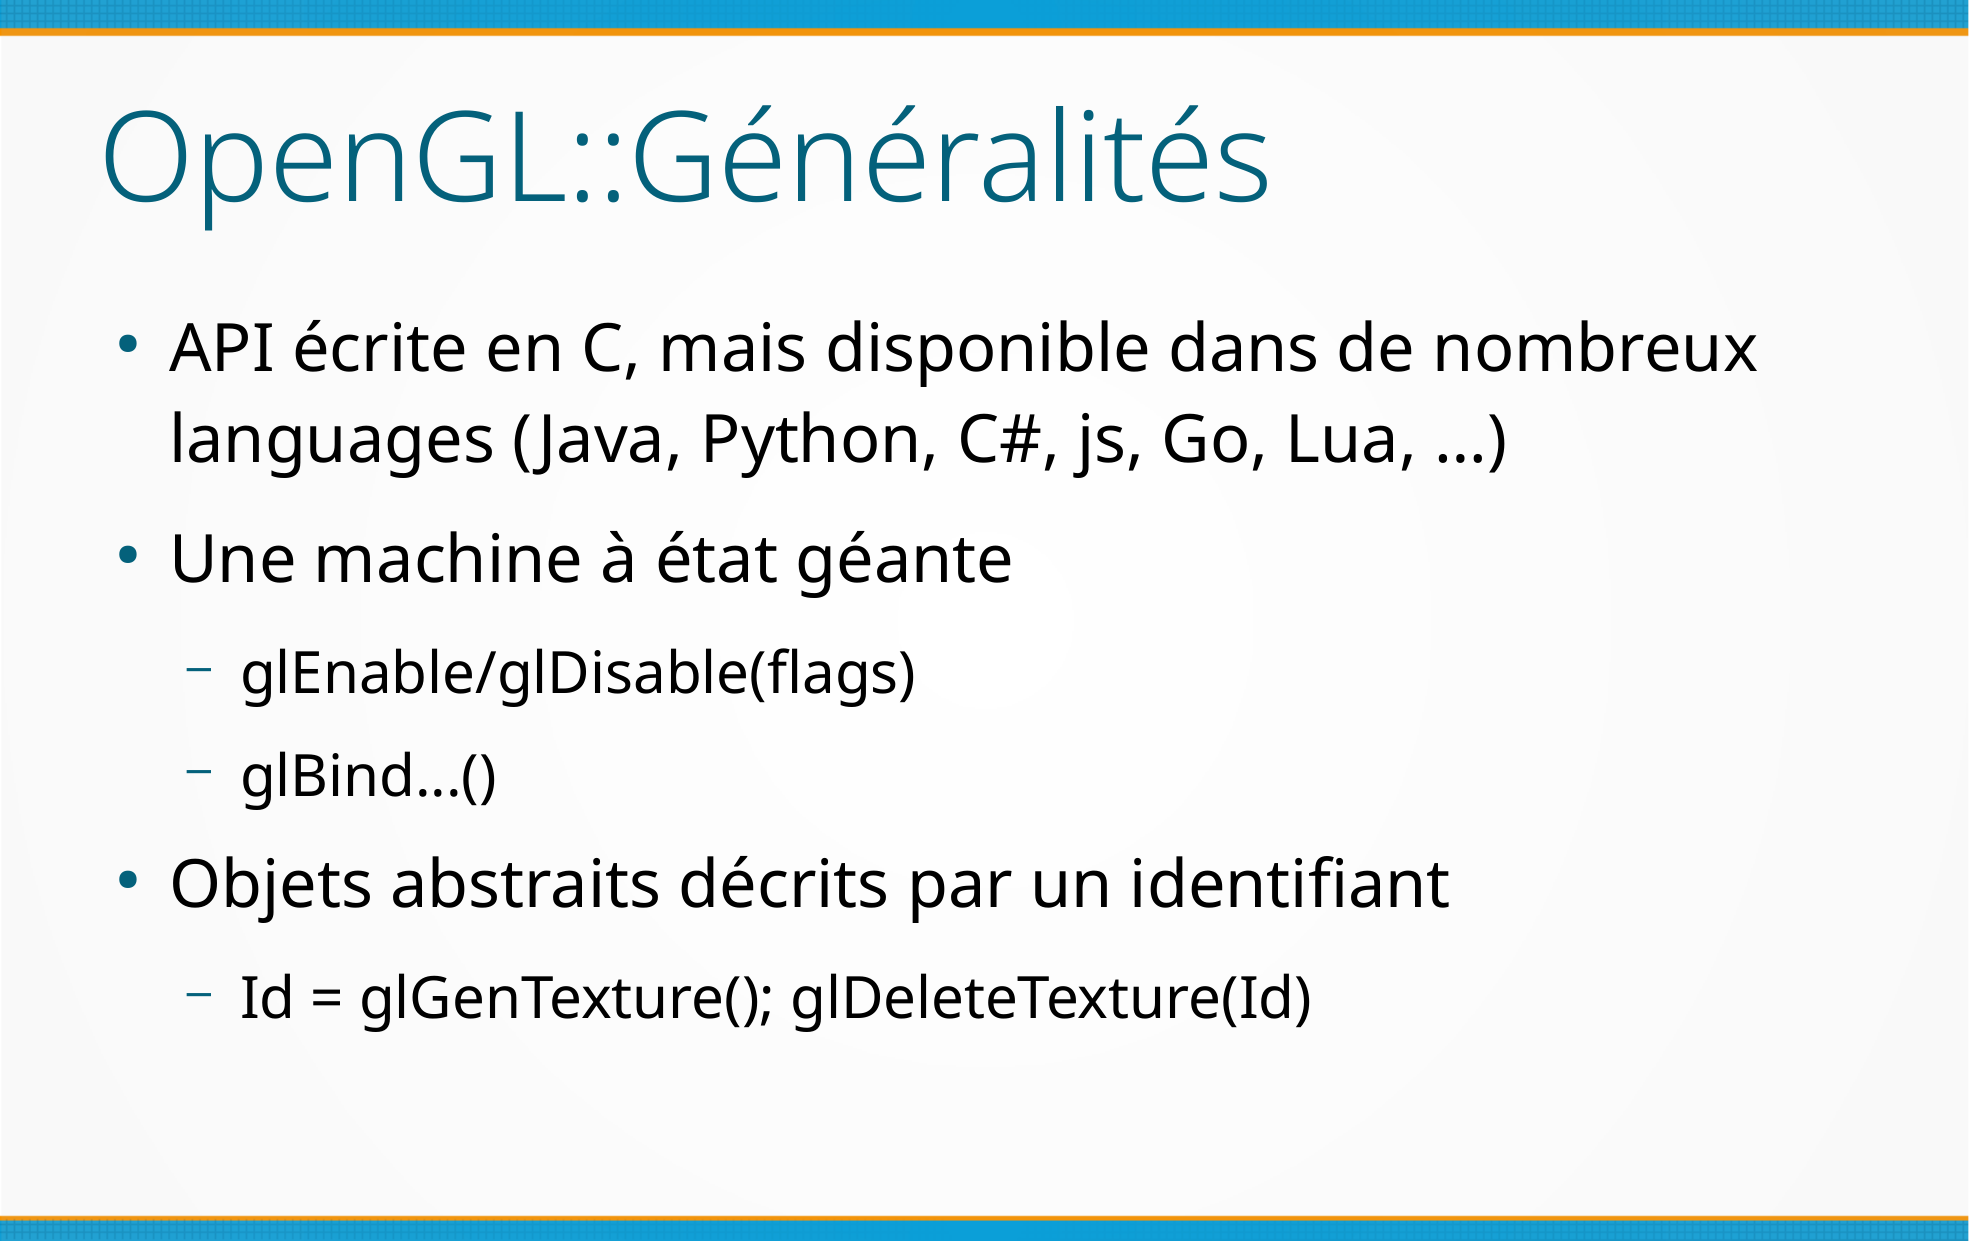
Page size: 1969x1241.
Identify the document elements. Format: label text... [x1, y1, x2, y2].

title OpenGL::Généralités [98, 49, 1870, 257]
list API écrite en C, mais disponible dans de nombreux languages (Java, Python, C#, js, Go, Lua, …) Une machine à état géante glEnable/glDisable(flags) glBind...() Objets abstraits décrits par un identifiant Id = glGenTexture(); glDeleteTexture(Id) [98, 300, 1876, 1186]
picture [0, 0, 1969, 1241]
